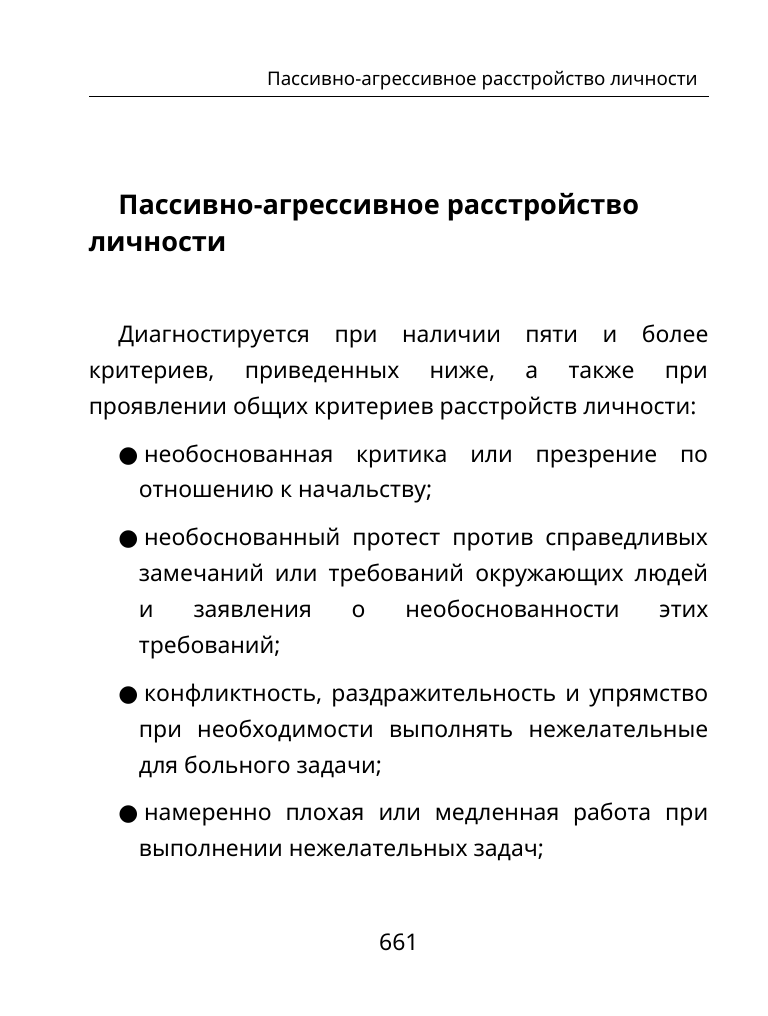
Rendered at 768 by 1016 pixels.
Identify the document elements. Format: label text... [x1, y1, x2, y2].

subtitle Пассивно-агрессивное расстройство личности [88, 185, 709, 259]
text Диагностируется при наличии пяти и более критериев, приведенных ниже, а также при проявлении общих критериев расстройств личности: [88, 318, 709, 421]
list намеренно плохая или медленная работа при выполнении нежелательных задач; [118, 796, 709, 863]
list конфликтность, раздражительность и упрямство при необходимости выполнять нежелательные для больного задачи; [118, 677, 709, 780]
list необоснованная критика или презрение по отношению к начальству; [118, 437, 709, 505]
list необоснованный протест против справедливых замечаний или требований окружающих людей и заявления о необоснованности этих требований; [118, 521, 709, 660]
